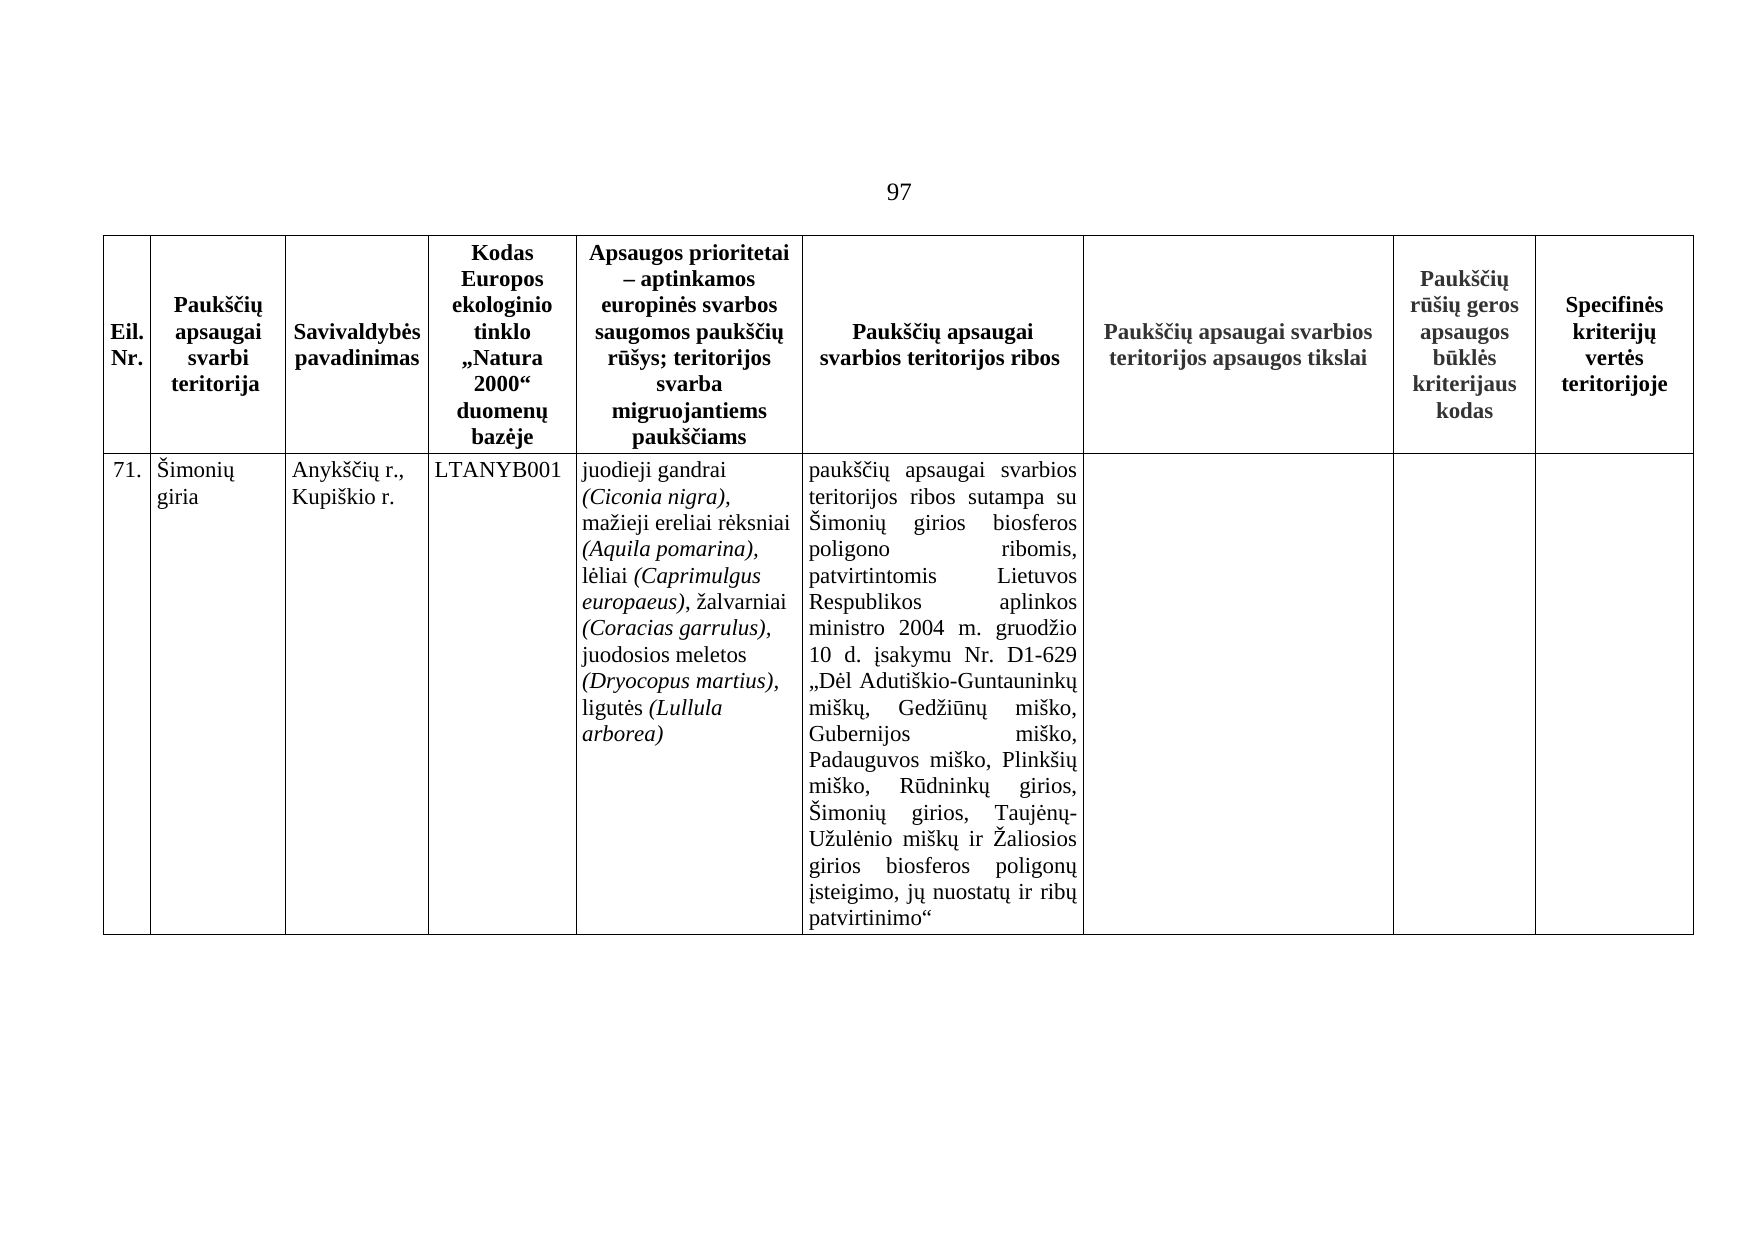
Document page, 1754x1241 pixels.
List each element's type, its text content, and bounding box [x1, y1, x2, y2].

table_header Specifinės kriterijų vertės teritorijoje [1536, 236, 1693, 452]
table_cell [1536, 454, 1693, 934]
table_header Eil. Nr. [104, 236, 150, 452]
table_cell [1394, 454, 1535, 934]
table_cell [1084, 454, 1393, 934]
table_cell LTANYB001 [429, 454, 576, 934]
table_header Paukščių apsaugai svarbi teritorija [151, 236, 285, 452]
table_cell Anykščių r., Kupiškio r. [286, 454, 428, 934]
table_header Paukščių apsaugai svarbios teritorijos apsaugos tikslai [1084, 236, 1393, 452]
table_cell juodieji gandrai (Ciconia nigra), mažieji ereliai rėksniai (Aquila pomarina), lėliai (Caprimulgus europaeus), žalvarniai (Coracias garrulus), juodosios meletos (Dryocopus martius), ligutės (Lullula arborea) [577, 454, 802, 934]
table_header Savivaldybės pavadinimas [286, 236, 428, 452]
table_header Paukščių rūšių geros apsaugos būklės kriterijaus kodas [1394, 236, 1535, 452]
table_cell 71. [104, 454, 150, 934]
table_cell paukščių apsaugai svarbios teritorijos ribos sutampa su Šimonių girios biosferos poligono ribomis, patvirtintomis Lietuvos Respublikos aplinkos ministro 2004 m. gruodžio 10 d. įsakymu Nr. D1-629 „Dėl Adutiškio-Guntauninkų miškų, Gedžiūnų miško, Gubernijos miško, Padauguvos miško, Plinkšių miško, Rūdninkų girios, Šimonių girios, Taujėnų-Užulėnio miškų ir Žaliosios girios biosferos poligonų įsteigimo, jų nuostatų ir ribų patvirtinimo“ [803, 454, 1083, 934]
table_header Kodas Europos ekologinio tinklo „Natura 2000“ duomenų bazėje [429, 236, 576, 452]
table_cell Šimonių giria [151, 454, 285, 934]
table_header Apsaugos prioritetai – aptinkamos europinės svarbos saugomos paukščių rūšys; teritorijos svarba migruojantiems paukščiams [577, 236, 802, 452]
table_header Paukščių apsaugai svarbios teritorijos ribos [803, 236, 1083, 452]
